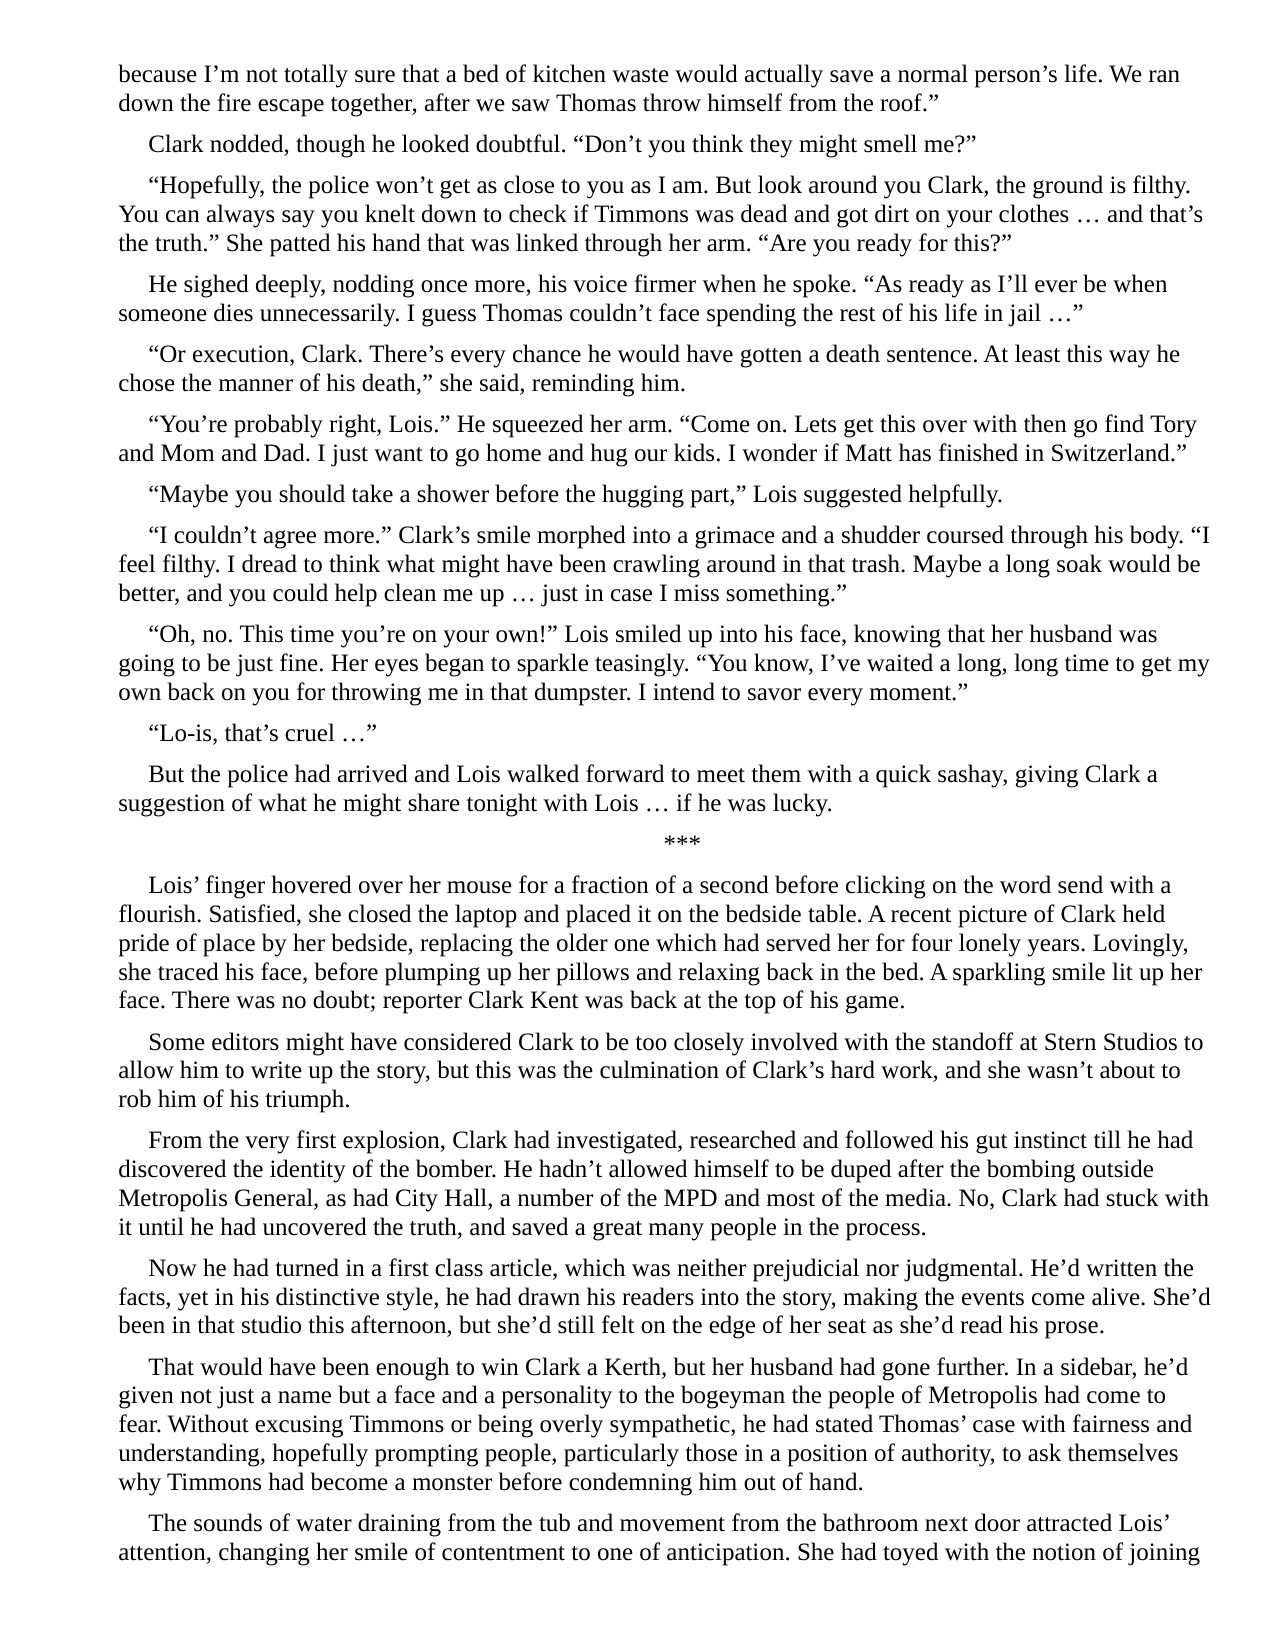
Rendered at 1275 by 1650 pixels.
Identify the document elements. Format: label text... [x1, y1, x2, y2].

text “Hopefully, the police won’t get as close to you as I am. But look around you Clark, the ground is filthy. You can always say you knelt down to check if Timmons was dead and got dirt on your clothes … and that’s the truth.” She patted his hand that was linked through her arm. “Are you ready for this?” [118, 170, 1216, 257]
text “Or execution, Clark. There’s every chance he would have gotten a death sentence. At least this way he chose the manner of his death,” she said, reminding him. [118, 339, 1216, 397]
text *** [118, 829, 1216, 858]
text Lois’ finger hovered over her mouse for a fraction of a second before clicking on the word send with a flourish. Satisfied, she closed the laptop and placed it on the bedside table. A recent picture of Clark held pride of place by her bedside, replacing the older one which had served her for four lonely years. Lovingly, she traced his face, before plumping up her pillows and relaxing back in the bed. A sparkling smile lit up her face. There was no doubt; reporter Clark Kent was back at the top of his game. [118, 870, 1216, 1014]
text He sighed deeply, nodding once more, his voice firmer when he spoke. “As ready as I’ll ever be when someone dies unnecessarily. I guess Thomas couldn’t face spending the rest of his life in jail …” [118, 269, 1216, 327]
text The sounds of water draining from the tub and movement from the bathroom next door attracted Lois’ attention, changing her smile of contentment to one of anticipation. She had toyed with the notion of joining [118, 1508, 1216, 1565]
text From the very first explosion, Clark had investigated, researched and followed his gut instinct till he had discovered the identity of the bomber. He hadn’t allowed himself to be duped after the bombing outside Metropolis General, as had City Hall, a number of the MPD and most of the media. No, Clark had stuck with it until he had uncovered the truth, and saved a great many people in the process. [118, 1125, 1216, 1240]
text Now he had turned in a first class article, which was neither prejudicial nor judgmental. He’d written the facts, yet in his distinctive style, he had drawn his readers into the story, making the events come alive. She’d been in that studio this afternoon, but she’d still felt on the edge of her seat as she’d read his prose. [118, 1253, 1216, 1339]
text “Lo-is, that’s cruel …” [118, 718, 1216, 747]
text “You’re probably right, Lois.” He squeezed her arm. “Come on. Lets get this over with then go find Tory and Mom and Dad. I just want to go home and hug our kids. I wonder if Matt has finished in Switzerland.” [118, 409, 1216, 467]
text because I’m not totally sure that a bed of kitchen waste would actually save a normal person’s life. We ran down the fire escape together, after we saw Thomas throw himself from the roof.” [118, 59, 1216, 117]
text “Oh, no. This time you’re on your own!” Lois smiled up into his face, knowing that her husband was going to be just fine. Her eyes began to sparkle teasingly. “You know, I’ve waited a long, long time to get my own back on you for throwing me in that dumpster. I intend to savor every moment.” [118, 619, 1216, 705]
text “Maybe you should take a shower before the hugging part,” Lois suggested helpfully. [118, 479, 1216, 508]
text Some editors might have considered Clark to be too closely involved with the standoff at Stern Studios to allow him to write up the story, but this was the culmination of Clark’s hard work, and she wasn’t about to rob him of his triumph. [118, 1027, 1216, 1113]
text Clark nodded, though he looked doubtful. “Don’t you think they might smell me?” [118, 129, 1216, 158]
text But the police had arrived and Lois walked forward to meet them with a quick sashay, giving Clark a suggestion of what he might share tonight with Lois … if he was lucky. [118, 759, 1216, 817]
text That would have been enough to win Clark a Kerth, but her husband had gone further. In a sidebar, he’d given not just a name but a face and a personality to the bogeyman the people of Metropolis had come to fear. Without excusing Timmons or being overly sympathetic, he had stated Thomas’ case with fairness and understanding, hopefully prompting people, particularly those in a position of authority, to ask themselves why Timmons had become a monster before condemning him out of hand. [118, 1352, 1216, 1495]
text “I couldn’t agree more.” Clark’s smile morphed into a grimace and a shudder coursed through his body. “I feel filthy. I dread to think what might have been crawling around in that trash. Maybe a long soak would be better, and you could help clean me up … just in case I miss something.” [118, 520, 1216, 607]
